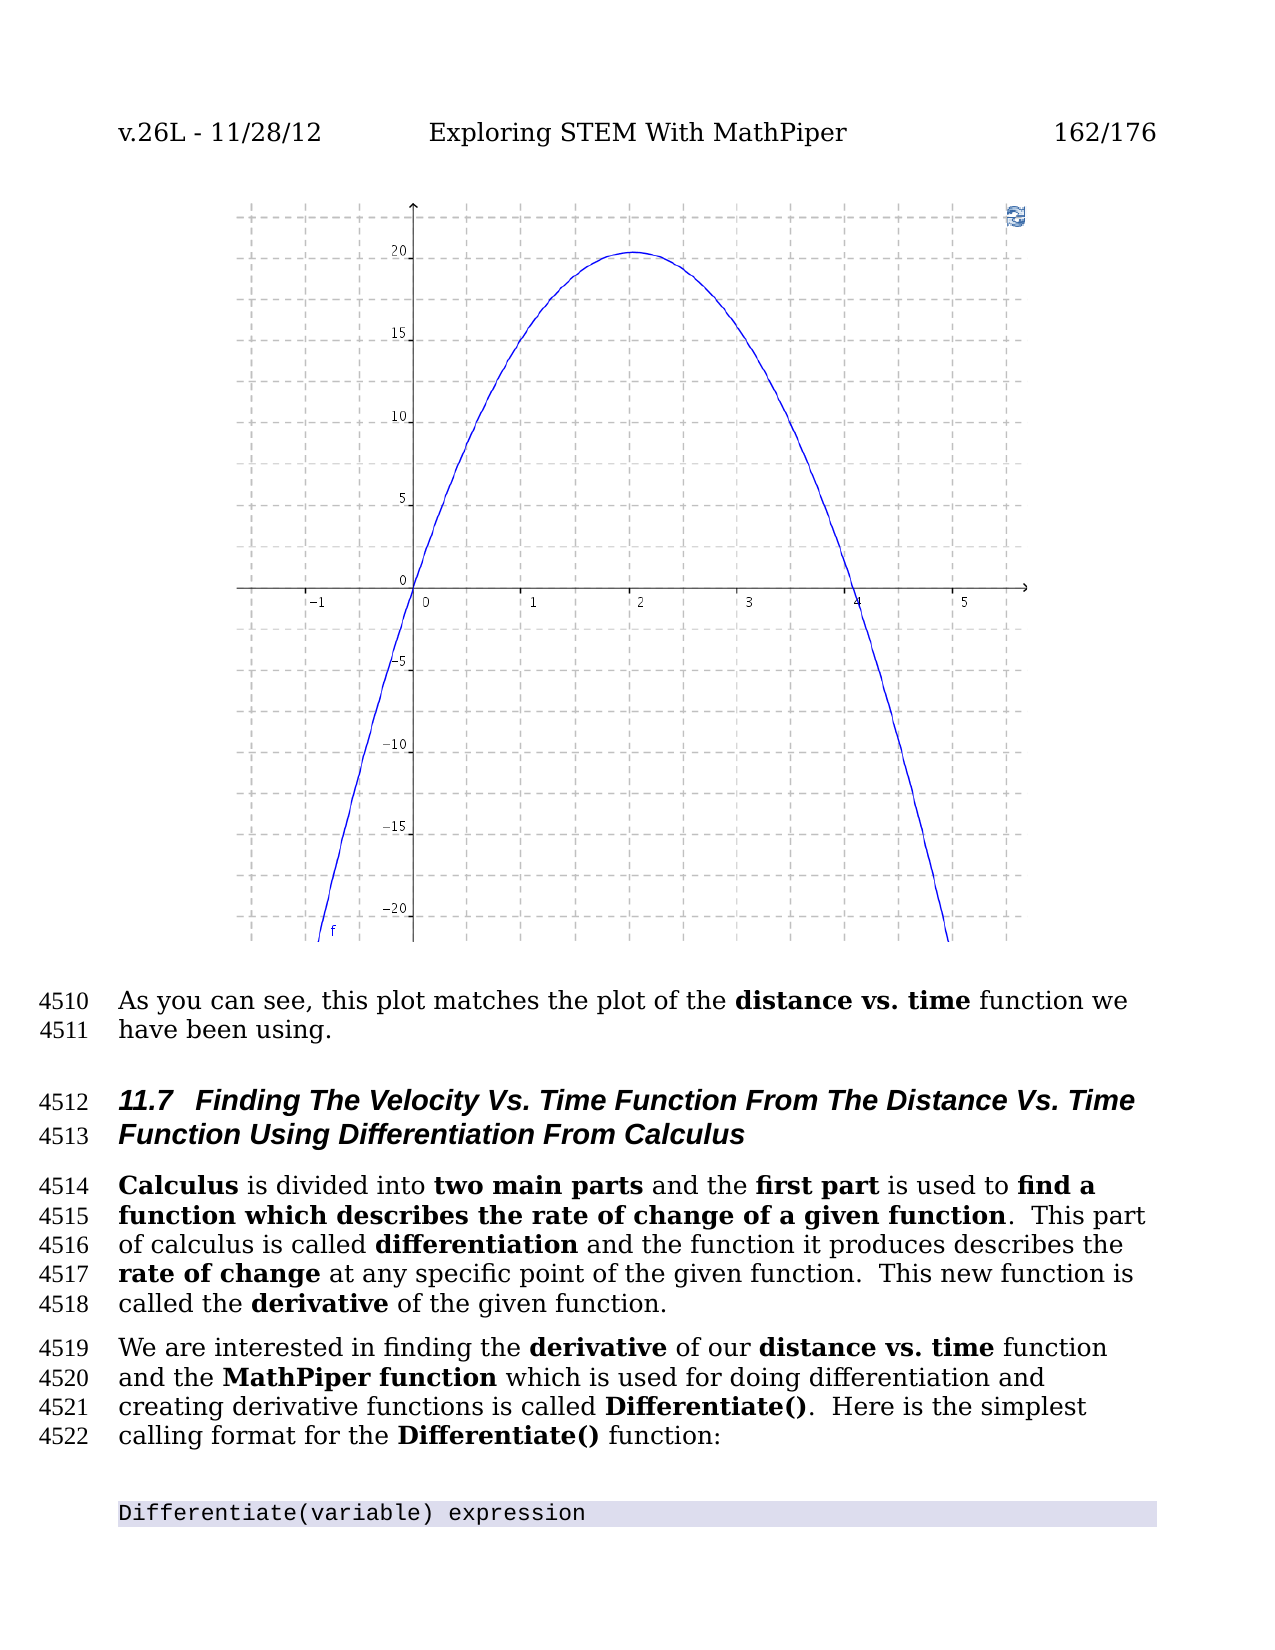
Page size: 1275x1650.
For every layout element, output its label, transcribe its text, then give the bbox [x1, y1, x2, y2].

subtitle Finding The Velocity Vs. Time Function From The Distance Vs. Time Function Using Differentiation From Calculus [118, 1083, 1157, 1150]
text Calculus is divided into two main parts and the first part is used to find a function which describes the rate of change of a given function. This part of calculus is called differentiation and the function it produces describes the rate of change at any specific point of the given function. This new function is called the derivative of the given function. [118, 1171, 1157, 1318]
table_header Differentiate(variable) expression [118, 1501, 1157, 1527]
text We are interested in finding the derivative of our distance vs. time function and the MathPiper function which is used for doing differentiation and creating derivative functions is called Differentiate(). Here is the simplest calling format for the Differentiate() function: [118, 1333, 1157, 1451]
picture [236, 203, 1028, 942]
text As you can see, this plot matches the plot of the distance vs. time function we have been using. [118, 986, 1157, 1044]
